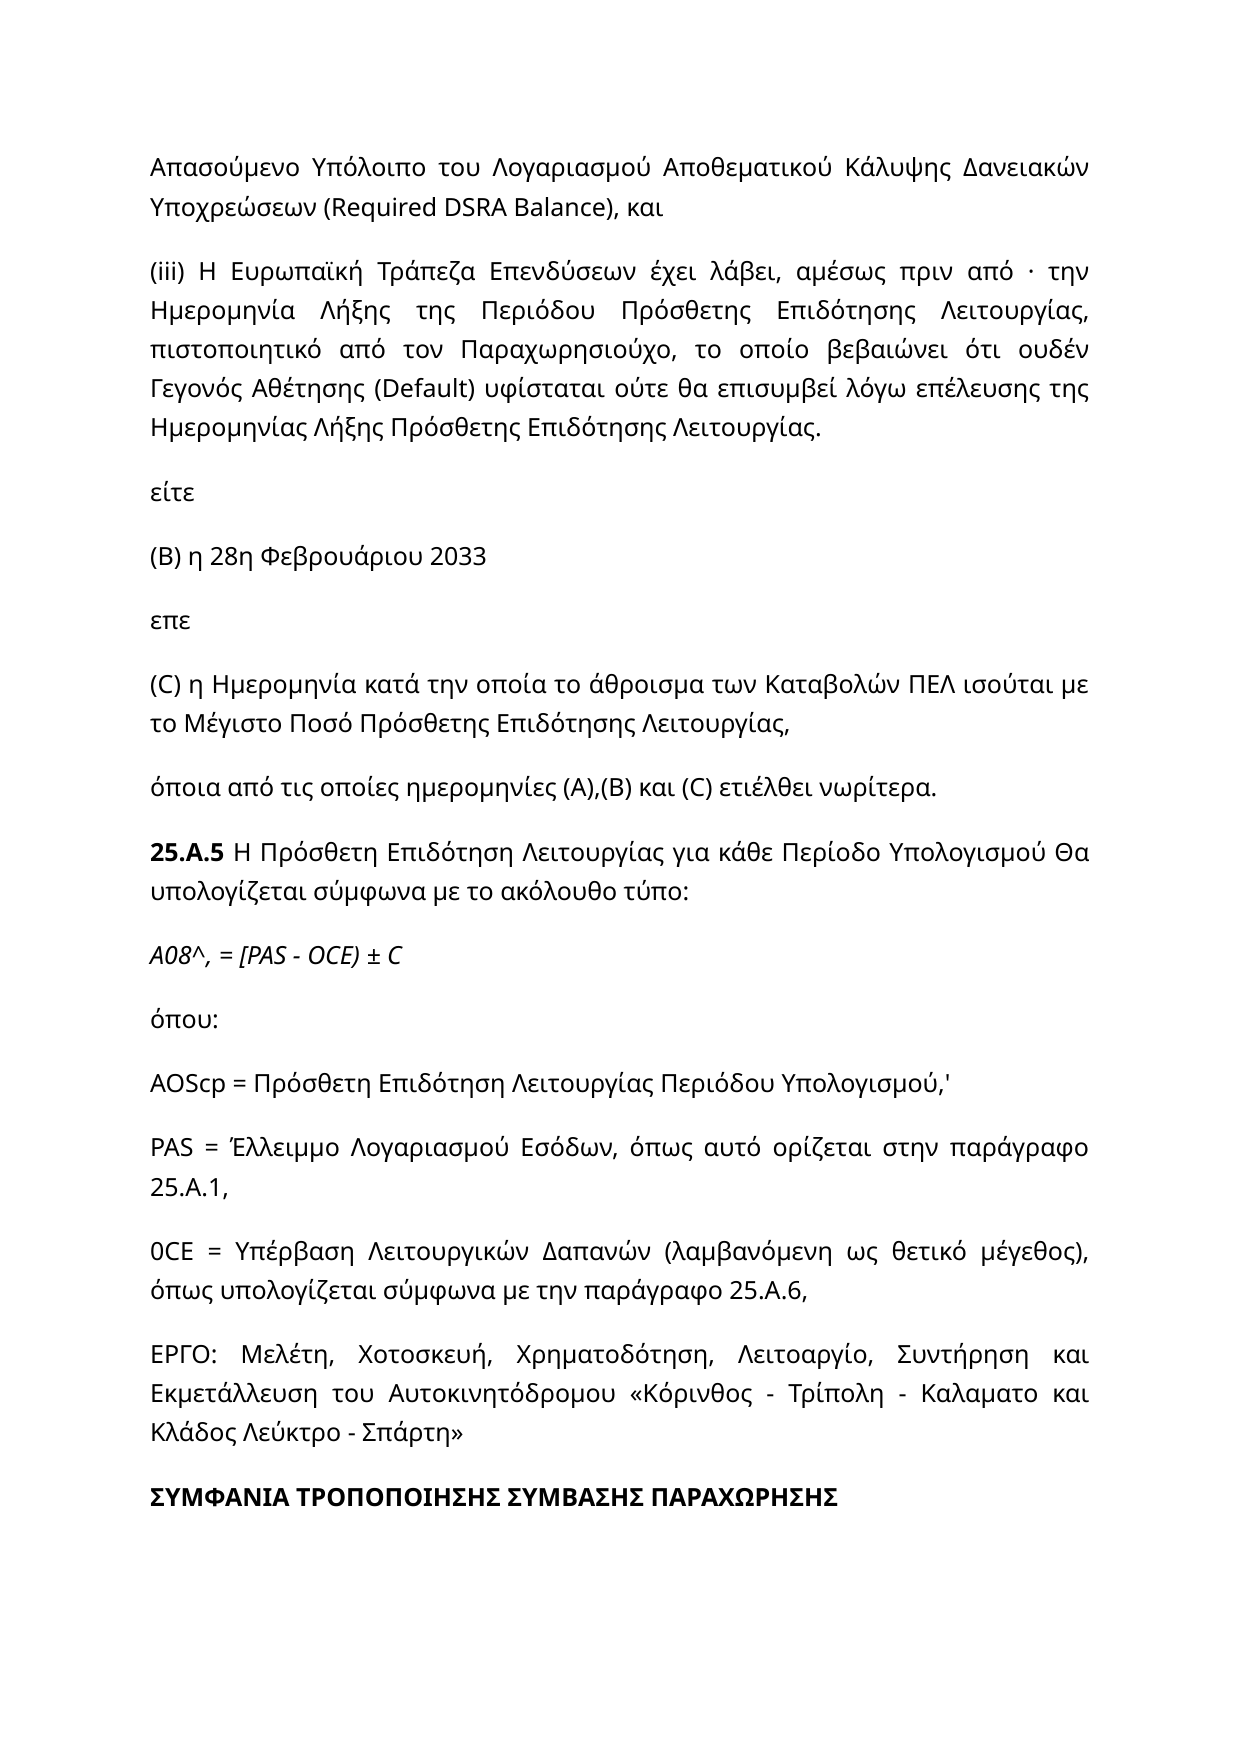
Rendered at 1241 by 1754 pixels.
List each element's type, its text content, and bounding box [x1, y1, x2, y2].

text ΣΥΜΦΑΝΙΑ ΤΡΟΠΟΠΟΙΗΣΗΣ ΣΥΜΒΑΣΗΣ ΠΑΡΑΧΩΡΗΣΗΣ [150, 1479, 1090, 1513]
text επε [150, 602, 1090, 637]
text (Β) η 28η Φεβρουάριου 2033 [150, 538, 1090, 572]
text όπου: [150, 1002, 1090, 1036]
text ΕΡΓΟ: Μελέτη, Χοτοσκευή, Χρηματοδότηση, Λειτοαργίο, Συντήρηση και Εκμετάλλευση του Αυτοκινητόδρομου «Κόρινθος - Τρίπολη - Καλαματο και Κλάδος Λεύκτρο - Σπάρτη» [150, 1337, 1090, 1449]
text είτε [150, 474, 1090, 508]
text (C) η Ημερομηνία κατά την οποία το άθροισμα των Καταβολών ΠΕΛ ισούται με το Μέγιστο Ποσό Πρόσθετης Επιδότησης Λειτουργίας, [150, 667, 1090, 740]
text 25.A.5 Η Πρόσθετη Επιδότηση Λειτουργίας για κάθε Περίοδο Υπολογισμού Θα υπολογίζεται σύμφωνα με το ακόλουθο τύπο: [150, 834, 1090, 907]
text PAS = Έλλειμμο Λογαριασμού Εσόδων, όπως αυτό ορίζεται στην παράγραφο 25.A.1, [150, 1130, 1090, 1203]
text Απασούμενο Υπόλοιπο του Λογαριασμού Αποθεματικού Κάλυψης Δανειακών Υποχρεώσεων (Required DSRA Balance), και [150, 150, 1090, 223]
text 0CE = Υπέρβαση Λειτουργικών Δαπανών (λαμβανόμενη ως θετικό μέγεθος), όπως υπολογίζεται σύμφωνα με την παράγραφο 25.A.6, [150, 1233, 1090, 1307]
text όποια από τις οποίες ημερομηνίες (Α),(Β) και (C) ετιέλθει νωρίτερα. [150, 770, 1090, 804]
text AOScp = Πρόσθετη Επιδότηση Λειτουργίας Περιόδου Υπολογισμού,' [150, 1066, 1090, 1100]
text Α08^, = [PAS - OCE) ± C [150, 937, 1090, 972]
text (iii) Η Ευρωπαϊκή Τράπεζα Επενδύσεων έχει λάβει, αμέσως πριν από · την Ημερομηνία Λήξης της Περιόδου Πρόσθετης Επιδότησης Λειτουργίας, πιστοποιητικό από τον Παραχωρησιούχο, το οποίο βεβαιώνει ότι ουδέν Γεγονός Αθέτησης (Default) υφίσταται ούτε θα επισυμβεί λόγω επέλευσης της Ημερομηνίας Λήξης Πρόσθετης Επιδότησης Λειτουργίας. [150, 253, 1090, 444]
